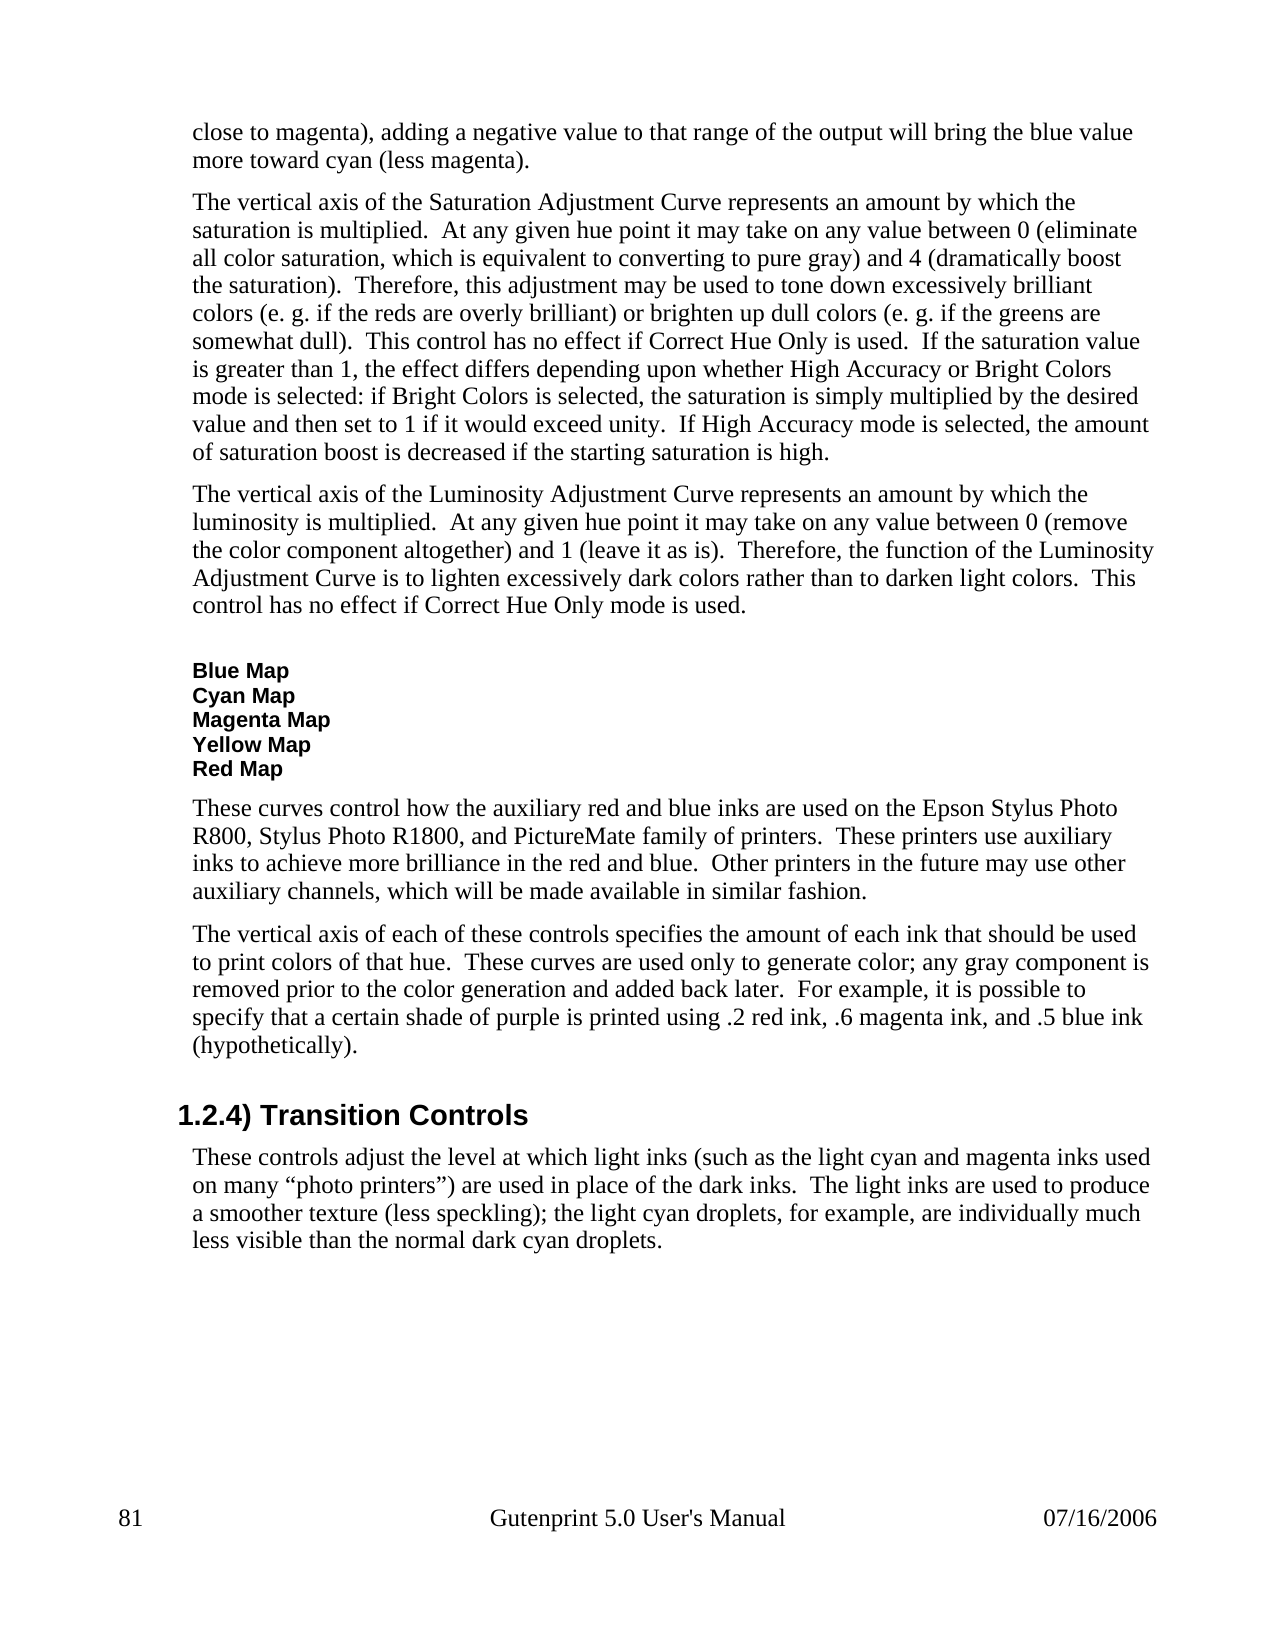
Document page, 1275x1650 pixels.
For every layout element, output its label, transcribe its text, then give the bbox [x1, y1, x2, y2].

subtitle Transition Controls [177, 1098, 1157, 1131]
text The vertical axis of the Saturation Adjustment Curve represents an amount by which the saturation is multiplied. At any given hue point it may take on any value between 0 (eliminate all color saturation, which is equivalent to converting to pure gray) and 4 (dramatically boost the saturation). Therefore, this adjustment may be used to tone down excessively brilliant colors (e. g. if the reds are overly brilliant) or brighten up dull colors (e. g. if the greens are somewhat dull). This control has no effect if Correct Hue Only is used. If the saturation value is greater than 1, the effect differs depending upon whether High Accuracy or Bright Colors mode is selected: if Bright Colors is selected, the saturation is simply multiplied by the desired value and then set to 1 if it would exceed unity. If High Accuracy mode is selected, the amount of saturation boost is decreased if the starting saturation is high. [192, 188, 1157, 466]
subtitle Blue Map Cyan Map Magenta Map Yellow Map Red Map [192, 659, 1157, 782]
text The vertical axis of the Luminosity Adjustment Curve represents an amount by which the luminosity is multiplied. At any given hue point it may take on any value between 0 (remove the color component altogether) and 1 (leave it as is). Therefore, the function of the Luminosity Adjustment Curve is to lighten excessively dark colors rather than to darken light colors. This control has no effect if Correct Hue Only mode is used. [192, 481, 1157, 619]
text close to magenta), adding a negative value to that range of the output will bring the blue value more toward cyan (less magenta). [192, 118, 1157, 173]
text These curves control how the auxiliary red and blue inks are used on the Epson Stylus Photo R800, Stylus Photo R1800, and PictureMate family of printers. These printers use auxiliary inks to achieve more brilliance in the red and blue. Other printers in the future may use other auxiliary channels, which will be made available in similar fashion. [192, 794, 1157, 905]
text The vertical axis of each of these controls specifies the amount of each ink that should be used to print colors of that hue. These curves are used only to generate color; any gray component is removed prior to the color generation and added back later. For example, it is possible to specify that a certain shade of purple is printed using .2 red ink, .6 magenta ink, and .5 blue ink (hypothetically). [192, 920, 1157, 1058]
text These controls adjust the level at which light inks (such as the light cyan and magenta inks used on many “photo printers”) are used in place of the dark inks. The light inks are used to produce a smoother texture (less speckling); the light cyan droplets, for example, are individually much less visible than the normal dark cyan droplets. [192, 1143, 1157, 1254]
